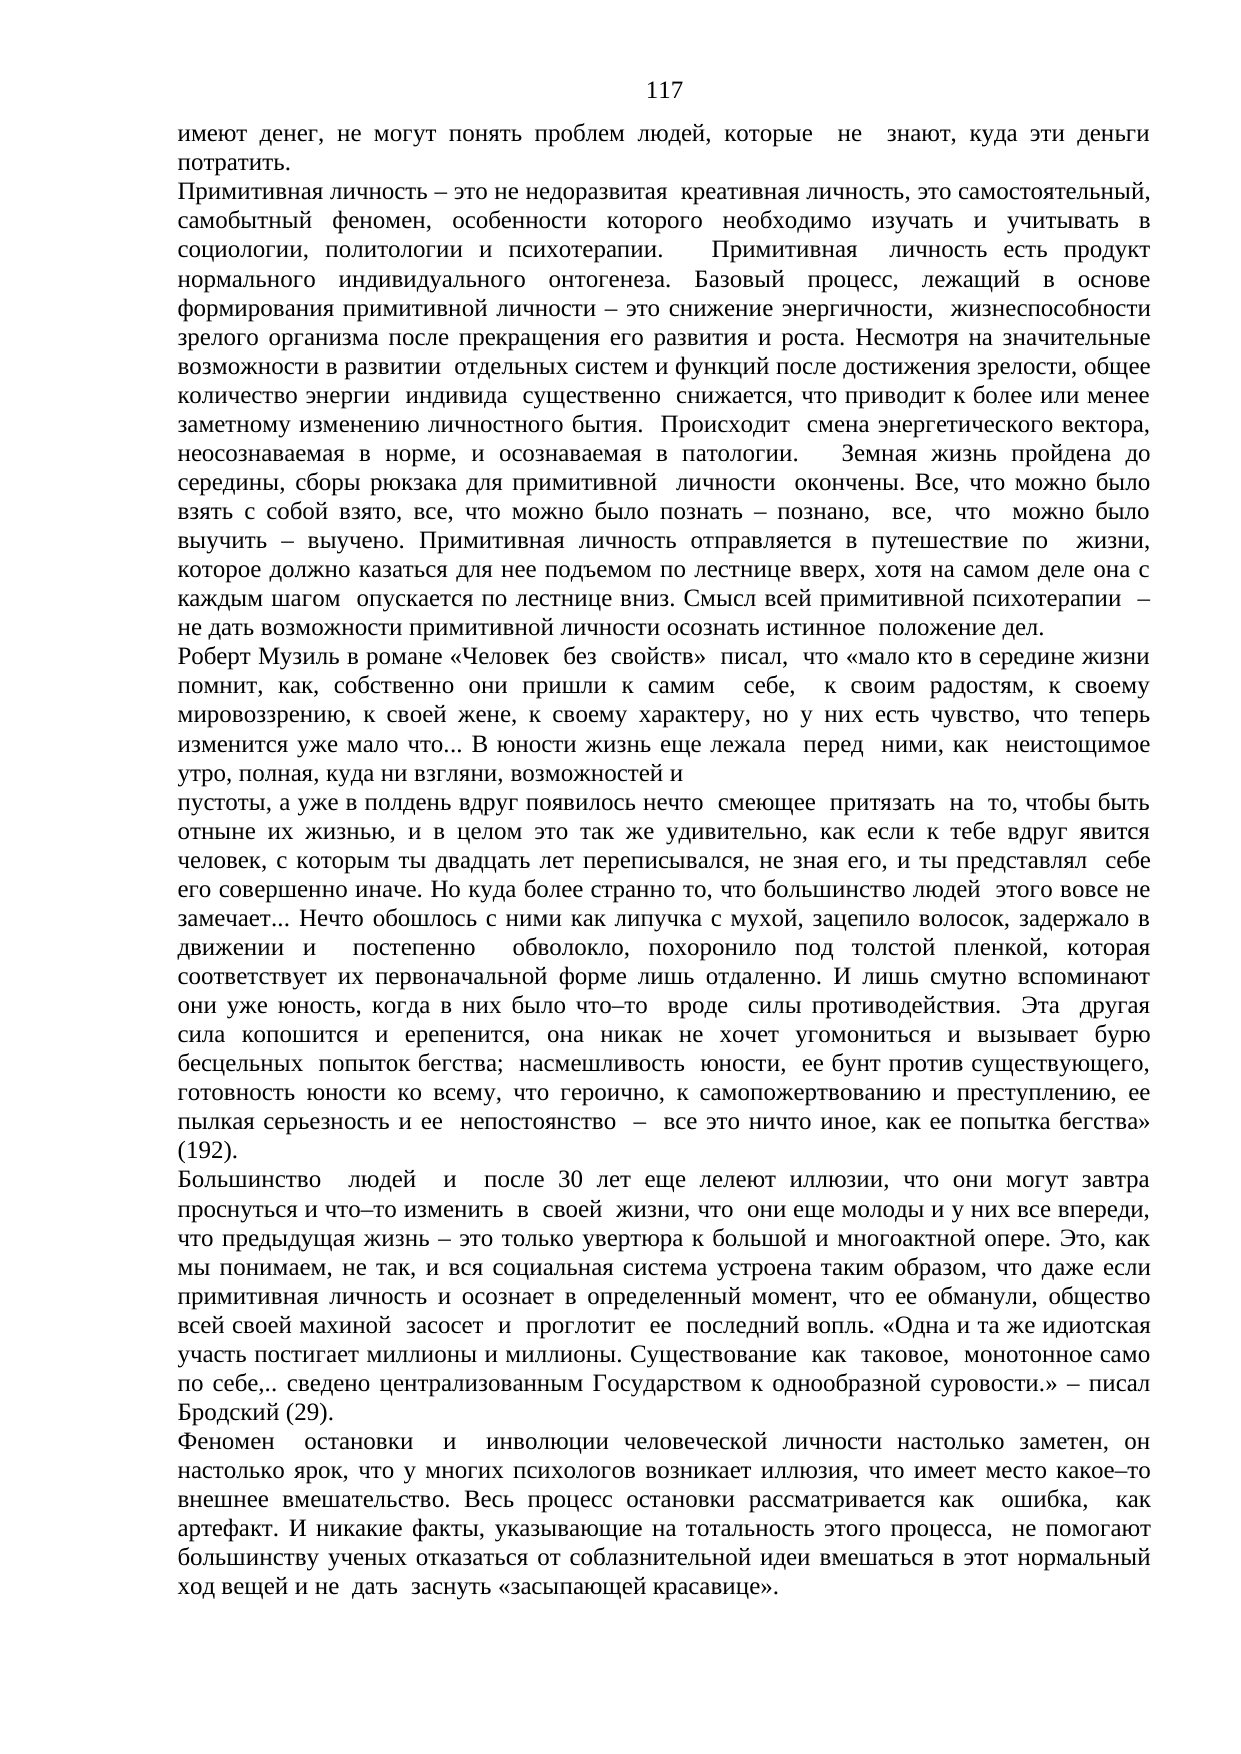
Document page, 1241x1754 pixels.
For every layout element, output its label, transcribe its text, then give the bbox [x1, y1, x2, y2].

text Большинство людей и после 30 лет еще лелеют иллюзии, что они могут завтра проснуться и что–то изменить в своей жизни, что они еще молоды и у них все впереди, что предыдущая жизнь – это только увертюра к большой и многоактной опере. Это, как мы понимаем, не так, и вся социальная система устроена таким образом, что даже если примитивная личность и осознает в определенный момент, что ее обманули, общество всей своей махиной засосет и проглотит ее последний вопль. «Одна и та же идиотская участь постигает миллионы и миллионы. Существование как таковое, монотонное само по себе,.. сведено централизованным Государством к однообразной суровости.» – писал Бродский (29). [177, 1164, 1152, 1426]
text Феномен остановки и инволюции человеческой личности настолько заметен, он настолько ярок, что у многих психологов возникает иллюзия, что имеет место какое–то внешнее вмешательство. Весь процесс остановки рассматривается как ошибка, как артефакт. И никакие факты, указывающие на тотальность этого процесса, не помогают большинству ученых отказаться от соблазнительной идеи вмешаться в этот нормальный ход вещей и не дать заснуть «засыпающей красавице». [177, 1426, 1152, 1600]
text Роберт Музиль в романе «Человек без свойств» писал, что «мало кто в середине жизни помнит, как, собственно они пришли к самим себе, к своим радостям, к своему мировоззрению, к своей жене, к своему характеру, но у них есть чувство, что теперь изменится уже мало что... В юности жизнь еще лежала перед ними, как неистощимое утро, полная, куда ни взгляни, возможностей и [177, 641, 1152, 787]
text пустоты, а уже в полдень вдруг появилось нечто смеющее притязать на то, чтобы быть отныне их жизнью, и в целом это так же удивительно, как если к тебе вдруг явится человек, с которым ты двадцать лет переписывался, не зная его, и ты представлял себе его совершенно иначе. Но куда более странно то, что большинство людей этого вовсе не замечает... Нечто обошлось с ними как липучка с мухой, зацепило волосок, задержало в движении и постепенно обволокло, похоронило под толстой пленкой, которая соответствует их первоначальной форме лишь отдаленно. И лишь смутно вспоминают они уже юность, когда в них было что–то вроде силы противодействия. Эта другая сила копошится и ерепенится, она никак не хочет угомониться и вызывает бурю бесцельных попыток бегства; насмешливость юности, ее бунт против существующего, готовность юности ко всему, что героично, к самопожертвованию и преступлению, ее пылкая серьезность и ее непостоянство – все это ничто иное, как ее попытка бегства» (192). [177, 787, 1152, 1164]
text Примитивная личность – это не недоразвитая креативная личность, это самостоятельный, самобытный феномен, особенности которого необходимо изучать и учитывать в социологии, политологии и психотерапии. Примитивная личность есть продукт нормального индивидуального онтогенеза. Базовый процесс, лежащий в основе формирования примитивной личности – это снижение энергичности, жизнеспособности зрелого организма после прекращения его развития и роста. Несмотря на значительные возможности в развитии отдельных систем и функций после достижения зрелости, общее количество энергии индивида существенно снижается, что приводит к более или менее заметному изменению личностного бытия. Происходит смена энергетического вектора, неосознаваемая в норме, и осознаваемая в патологии. Земная жизнь пройдена до середины, сборы рюкзака для примитивной личности окончены. Все, что можно было взять с собой взято, все, что можно было познать – познано, все, что можно было выучить – выучено. Примитивная личность отправляется в путешествие по жизни, которое должно казаться для нее подъемом по лестнице вверх, хотя на самом деле она с каждым шагом опускается по лестнице вниз. Смысл всей примитивной психотерапии – не дать возможности примитивной личности осознать истинное положение дел. [177, 176, 1152, 641]
text имеют денег, не могут понять проблем людей, которые не знают, куда эти деньги потратить. [177, 118, 1152, 176]
